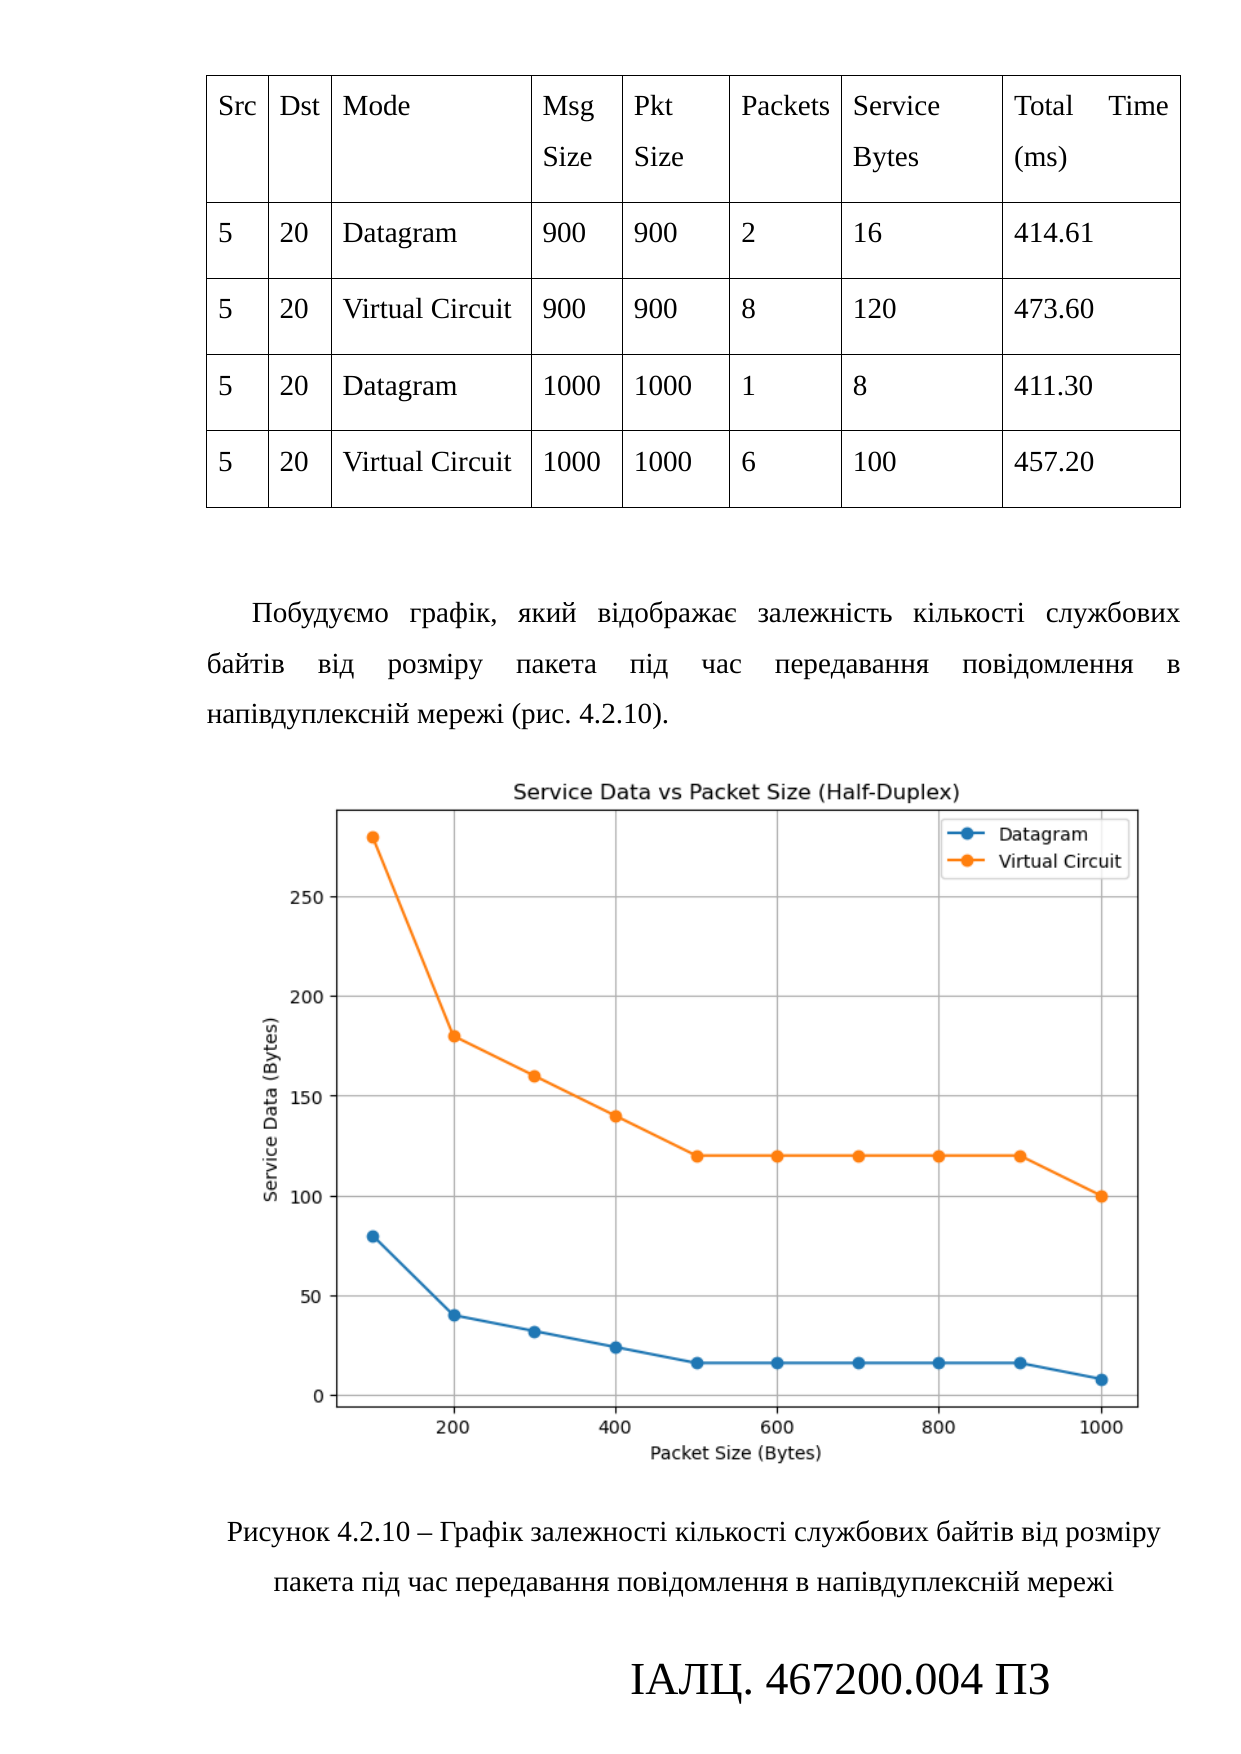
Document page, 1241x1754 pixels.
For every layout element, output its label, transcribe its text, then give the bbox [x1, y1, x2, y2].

table_cell 473.60 [1003, 279, 1180, 354]
table_cell 6 [730, 431, 841, 507]
table_cell 900 [532, 279, 622, 354]
table_cell 900 [532, 203, 622, 278]
table_cell Virtual Circuit [332, 431, 531, 507]
table_cell Virtual Circuit [332, 279, 531, 354]
table_header Mode [332, 76, 531, 202]
table_cell 5 [207, 431, 268, 507]
table_header Dst [269, 76, 331, 202]
table_cell 20 [269, 279, 331, 354]
table_cell 20 [269, 355, 331, 430]
table_cell 414.61 [1003, 203, 1180, 278]
table_cell 1000 [623, 355, 729, 430]
table_header Service Bytes [842, 76, 1002, 202]
text Рисунок 4.2.10 – Графік залежності кількості службових байтів від розміру пакета під час передавання повідомлення в напівдуплексній мережі [207, 1514, 1181, 1598]
table_cell 457.20 [1003, 431, 1180, 507]
table_cell 8 [842, 355, 1002, 430]
table_cell Datagram [332, 355, 531, 430]
table_cell 100 [842, 431, 1002, 507]
table_cell 411.30 [1003, 355, 1180, 430]
table_cell 900 [623, 279, 729, 354]
table_cell 5 [207, 355, 268, 430]
table_cell 20 [269, 431, 331, 507]
table_header Src [207, 76, 268, 202]
table_cell 1000 [532, 431, 622, 507]
text Побудуємо графік, який відображає залежність кількості службових байтів від розміру пакета під час передавання повідомлення в напівдуплексній мережі (рис. 4.2.10). [207, 595, 1181, 729]
table_cell 5 [207, 203, 268, 278]
table_cell 1000 [623, 431, 729, 507]
table_header Packets [730, 76, 841, 202]
table_header Total Time (ms) [1003, 76, 1180, 202]
table_cell 5 [207, 279, 268, 354]
table_cell 2 [730, 203, 841, 278]
table_cell 120 [842, 279, 1002, 354]
table_cell 20 [269, 203, 331, 278]
table_cell 1000 [532, 355, 622, 430]
table_cell 900 [623, 203, 729, 278]
table_cell 16 [842, 203, 1002, 278]
table_header Msg Size [532, 76, 622, 202]
table_cell 8 [730, 279, 841, 354]
table_cell Datagram [332, 203, 531, 278]
table_header Pkt Size [623, 76, 729, 202]
table_cell 1 [730, 355, 841, 430]
